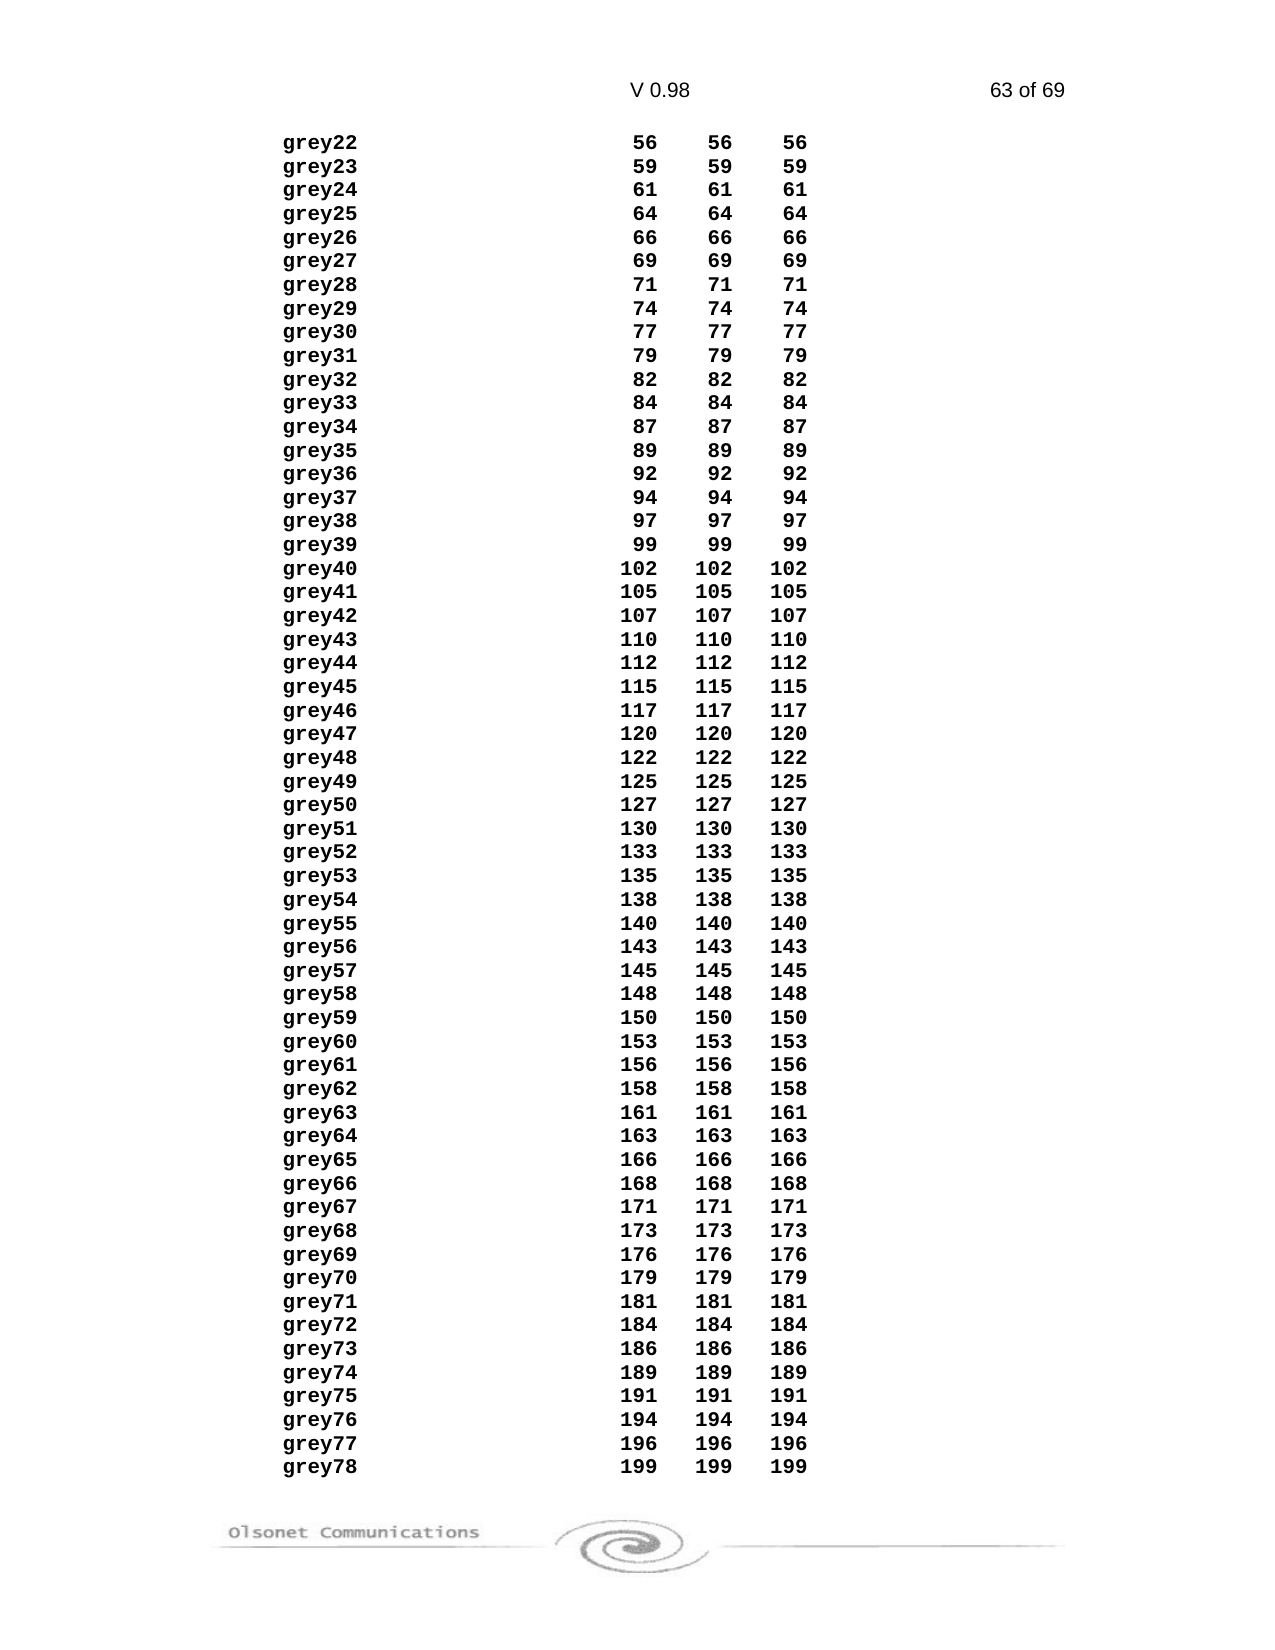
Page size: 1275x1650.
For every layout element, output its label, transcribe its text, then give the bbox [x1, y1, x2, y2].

text grey40 102 102 102 [282, 558, 1065, 581]
text grey50 127 127 127 [282, 794, 1065, 818]
text grey71 181 181 181 [282, 1291, 1065, 1314]
text grey26 66 66 66 [282, 227, 1065, 250]
text grey58 148 148 148 [282, 983, 1065, 1007]
text grey78 199 199 199 [282, 1456, 1065, 1480]
text grey57 145 145 145 [282, 960, 1065, 983]
text grey59 150 150 150 [282, 1007, 1065, 1031]
text grey29 74 74 74 [282, 298, 1065, 321]
text grey43 110 110 110 [282, 629, 1065, 652]
text grey74 189 189 189 [282, 1362, 1065, 1385]
text grey65 166 166 166 [282, 1149, 1065, 1173]
text grey30 77 77 77 [282, 321, 1065, 345]
text grey31 79 79 79 [282, 345, 1065, 369]
text grey42 107 107 107 [282, 605, 1065, 629]
text grey67 171 171 171 [282, 1196, 1065, 1220]
text grey23 59 59 59 [282, 156, 1065, 179]
text grey39 99 99 99 [282, 534, 1065, 558]
text grey54 138 138 138 [282, 889, 1065, 912]
text grey48 122 122 122 [282, 747, 1065, 771]
text grey38 97 97 97 [282, 511, 1065, 534]
text grey56 143 143 143 [282, 936, 1065, 960]
text grey49 125 125 125 [282, 771, 1065, 794]
text grey51 130 130 130 [282, 818, 1065, 842]
text grey55 140 140 140 [282, 912, 1065, 936]
text grey52 133 133 133 [282, 842, 1065, 865]
text grey35 89 89 89 [282, 439, 1065, 463]
picture [210, 1504, 1065, 1596]
text grey61 156 156 156 [282, 1054, 1065, 1078]
text grey46 117 117 117 [282, 700, 1065, 723]
text grey34 87 87 87 [282, 416, 1065, 439]
text grey73 186 186 186 [282, 1338, 1065, 1362]
text grey76 194 194 194 [282, 1409, 1065, 1433]
text grey70 179 179 179 [282, 1267, 1065, 1291]
text grey28 71 71 71 [282, 274, 1065, 298]
text grey36 92 92 92 [282, 463, 1065, 487]
text grey24 61 61 61 [282, 179, 1065, 203]
text grey44 112 112 112 [282, 652, 1065, 676]
text grey62 158 158 158 [282, 1078, 1065, 1102]
text grey64 163 163 163 [282, 1125, 1065, 1149]
text grey41 105 105 105 [282, 581, 1065, 605]
text grey60 153 153 153 [282, 1031, 1065, 1054]
text grey33 84 84 84 [282, 392, 1065, 416]
text grey77 196 196 196 [282, 1433, 1065, 1456]
text grey53 135 135 135 [282, 865, 1065, 889]
text grey63 161 161 161 [282, 1102, 1065, 1125]
text grey69 176 176 176 [282, 1243, 1065, 1267]
text grey25 64 64 64 [282, 203, 1065, 227]
text grey72 184 184 184 [282, 1314, 1065, 1338]
text grey45 115 115 115 [282, 676, 1065, 700]
text grey27 69 69 69 [282, 250, 1065, 274]
text grey68 173 173 173 [282, 1220, 1065, 1243]
text grey37 94 94 94 [282, 487, 1065, 511]
text grey47 120 120 120 [282, 723, 1065, 747]
text grey32 82 82 82 [282, 369, 1065, 392]
text grey22 56 56 56 [282, 132, 1065, 156]
text grey66 168 168 168 [282, 1173, 1065, 1196]
text grey75 191 191 191 [282, 1385, 1065, 1409]
